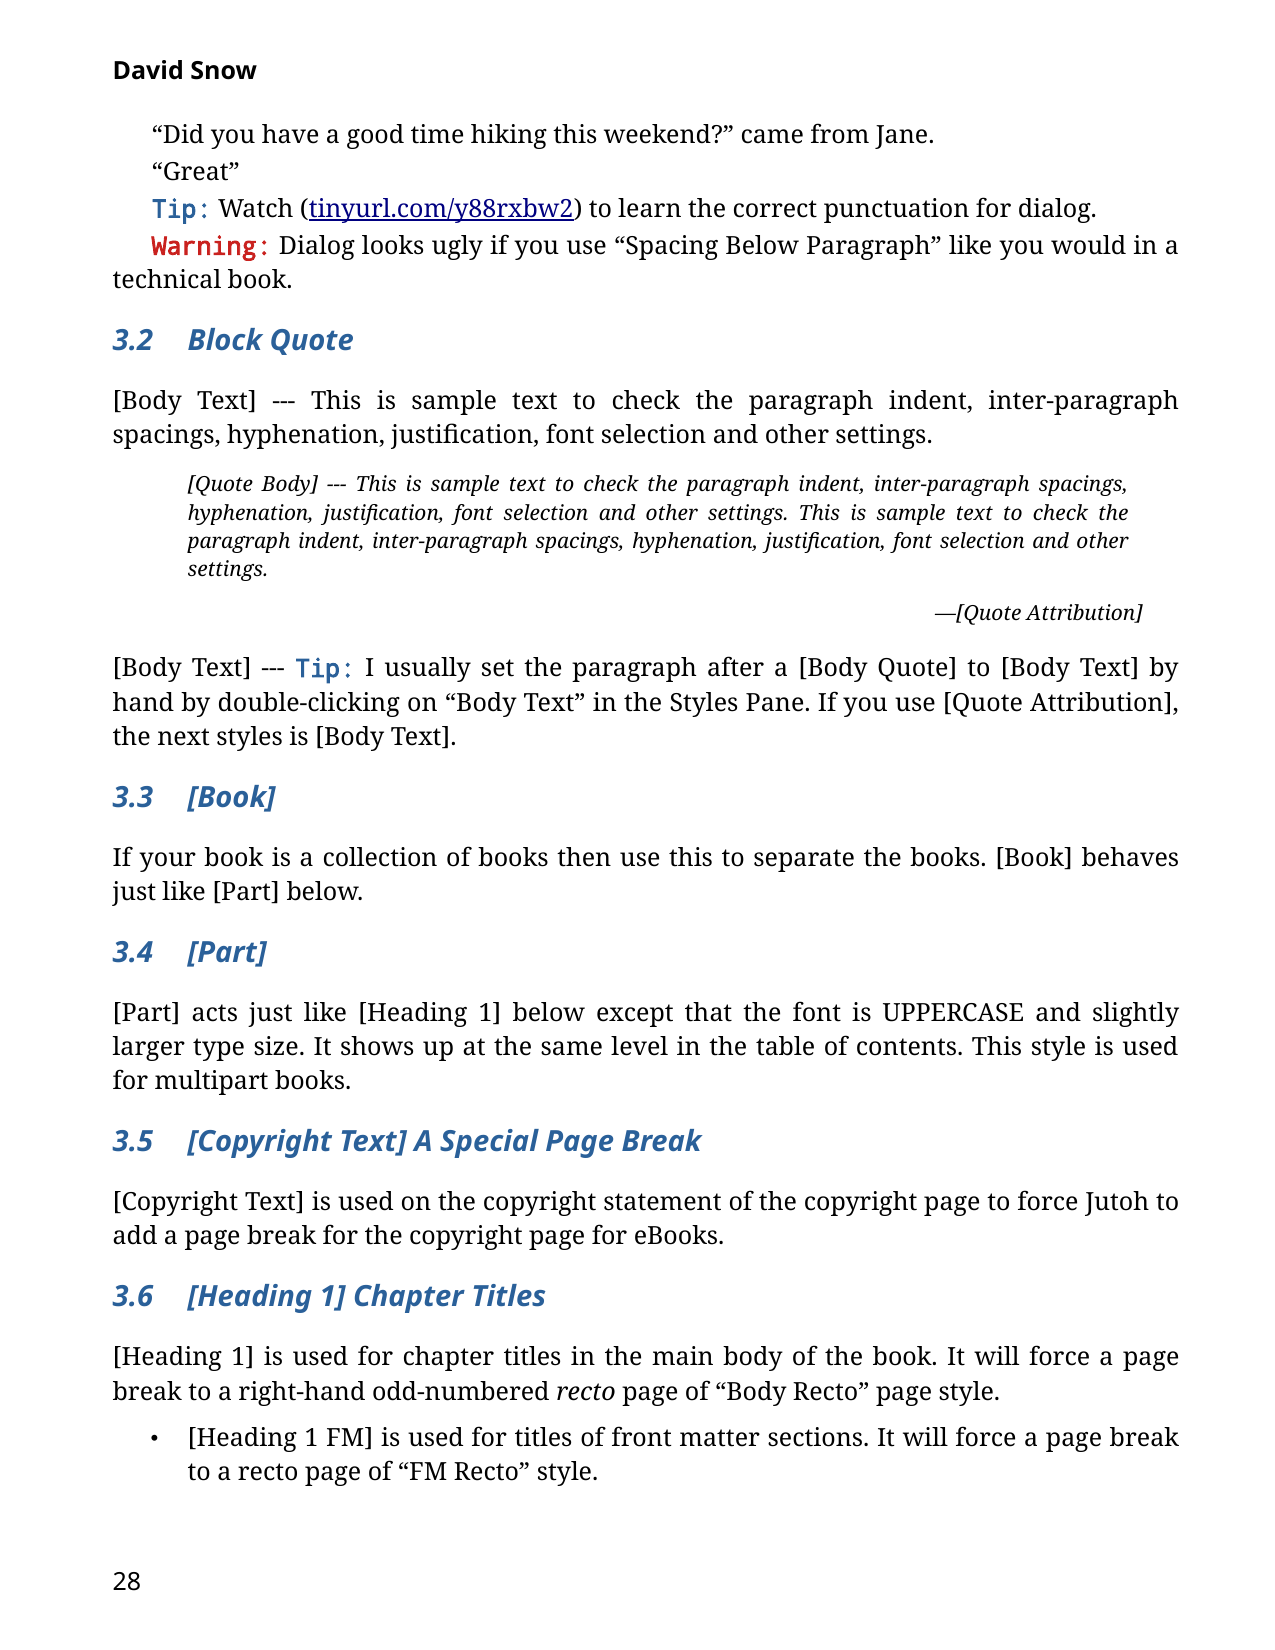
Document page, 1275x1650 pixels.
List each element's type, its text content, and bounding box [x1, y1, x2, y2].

text “Did you have a good time hiking this weekend?” came from Jane. [112, 117, 1181, 151]
subtitle [Heading 1] Chapter Titles [112, 1276, 1181, 1315]
subtitle [Copyright Text] A Special Page Break [112, 1120, 1181, 1160]
text [Quote Body] --- This is sample text to check the paragraph indent, inter-paragraph spacings, hyphenation, justification, font selection and other settings. This is sample text to check the paragraph indent, inter-paragraph spacings, hyphenation, justification, font selection and other settings. [187, 469, 1132, 583]
text [Copyright Text] is used on the copyright statement of the copyright page to force Jutoh to add a page break for the copyright page for eBooks. [112, 1184, 1181, 1252]
text If your book is a collection of books then use this to separate the books. [Book] behaves just like [Part] below. [112, 839, 1181, 907]
list [Heading 1 FM] is used for titles of front matter sections. It will force a page break to a recto page of “FM Recto” style. [150, 1419, 1181, 1487]
text Warning: Dialog looks ugly if you use “Spacing Below Paragraph” like you would in a technical book. [112, 228, 1181, 296]
text [Part] acts just like [Heading 1] below except that the font is UPPERCASE and slightly larger type size. It shows up at the same level in the table of contents. This style is used for multipart books. [112, 994, 1181, 1097]
text [Body Text] --- This is sample text to check the paragraph indent, inter-paragraph spacings, hyphenation, justification, font selection and other settings. [112, 383, 1181, 451]
text [Body Text] --- Tip: I usually set the paragraph after a [Body Quote] to [Body Text] by hand by double-clicking on “Body Text” in the Styles Pane. If you use [Quote Attribution], the next styles is [Body Text]. [112, 650, 1181, 752]
text “Great” [112, 154, 1181, 188]
text [Heading 1] is used for chapter titles in the main body of the book. It will force a page break to a right-hand odd-numbered recto page of “Body Recto” page style. [112, 1339, 1181, 1407]
subtitle [Part] [112, 931, 1181, 971]
text —[Quote Attribution] [172, 598, 1145, 626]
subtitle [Book] [112, 776, 1181, 816]
text Tip: Watch (tinyurl.com/y88rxbw2) to learn the correct punctuation for dialog. [112, 191, 1181, 225]
subtitle Block Quote [112, 319, 1181, 359]
